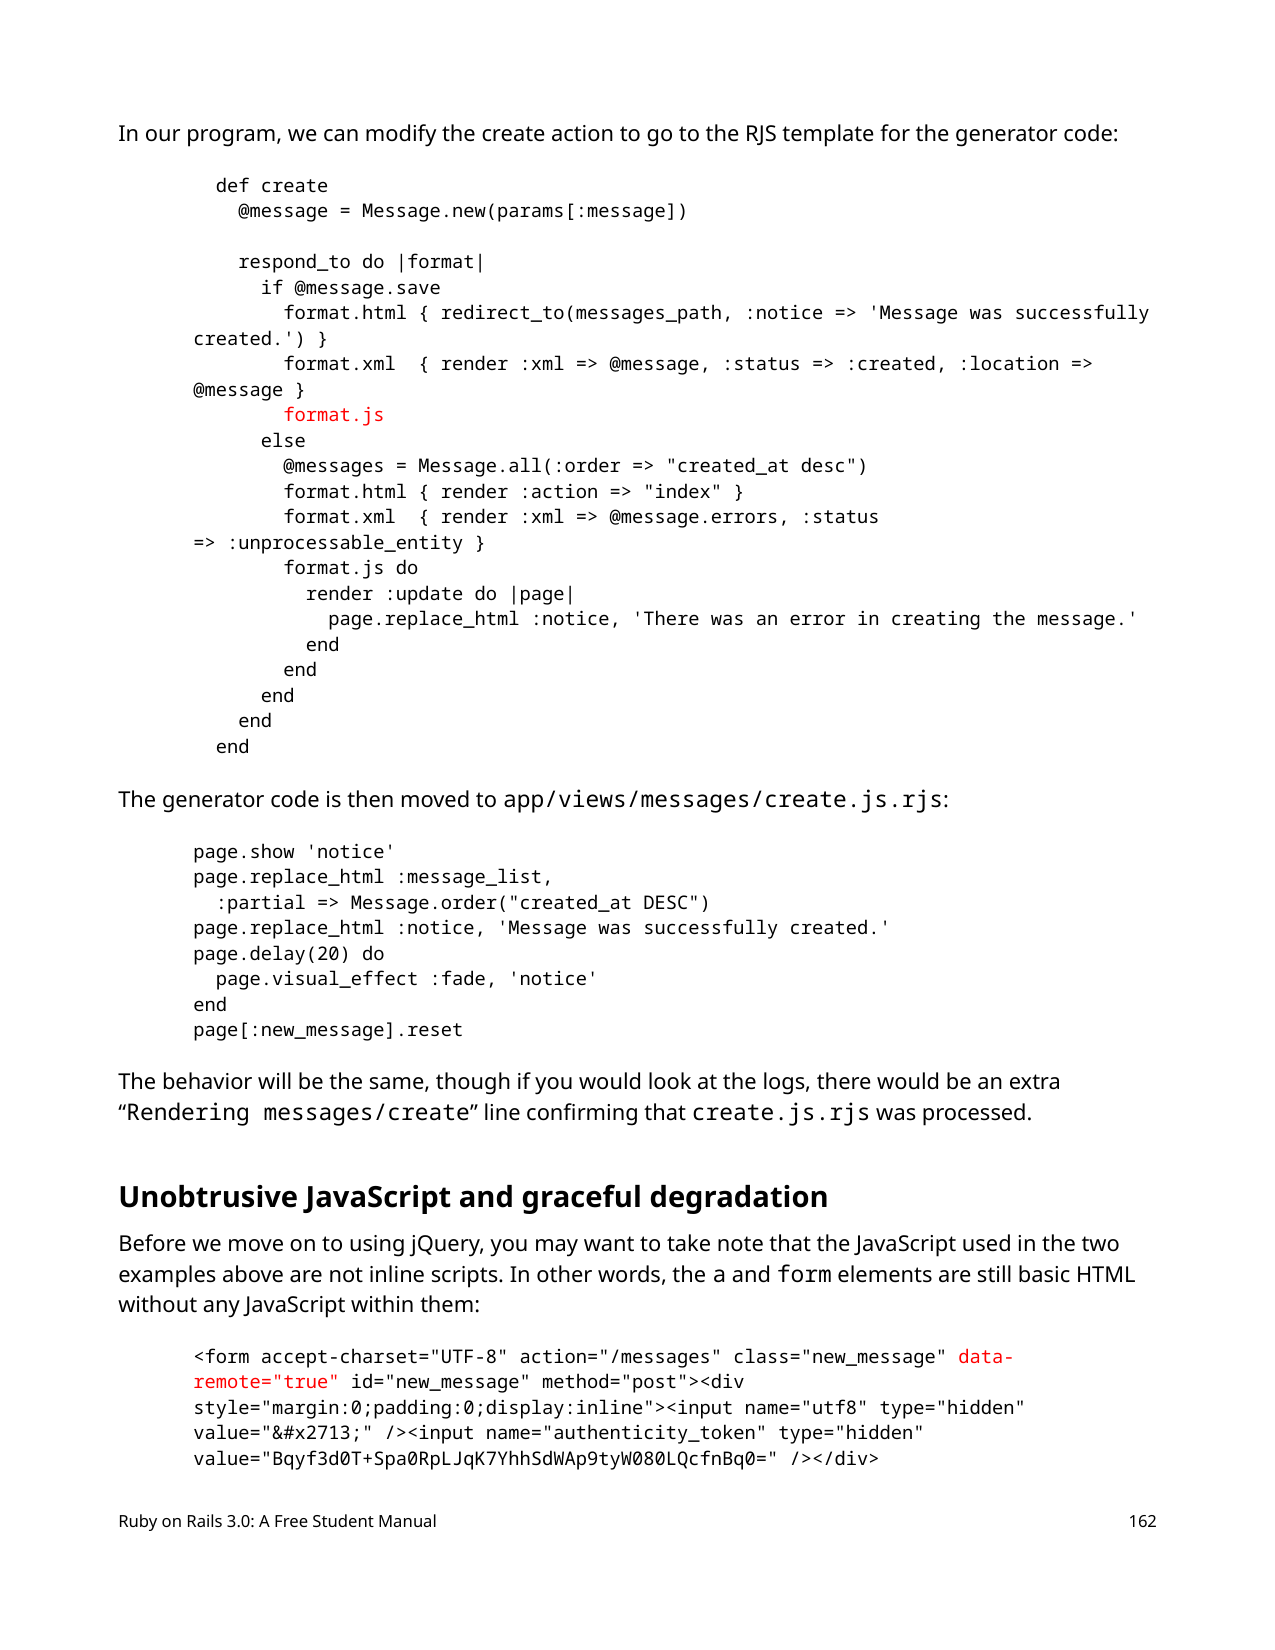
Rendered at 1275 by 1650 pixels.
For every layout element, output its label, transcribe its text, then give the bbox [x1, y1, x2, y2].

text Before we move on to using jQuery, you may want to take note that the JavaScript used in the two examples above are not inline scripts. In other words, the a and form elements are still basic HTML without any JavaScript within them: [118, 1228, 1157, 1319]
text In our program, we can modify the create action to go to the RJS template for the generator code: [118, 118, 1157, 148]
text The generator code is then moved to app/views/messages/create.js.rjs: [118, 783, 1157, 814]
text <form accept-charset="UTF-8" action="/messages" class="new_message" data-remote="true" id="new_message" method="post"><div style="margin:0;padding:0;display:inline"><input name="utf8" type="hidden" value="&#x2713;" /><input name="authenticity_token" type="hidden" value="Bqyf3d0T+Spa0RpLJqK7YhhSdWAp9tyW080LQcfnBq0=" /></div> [193, 1343, 1157, 1471]
text The behavior will be the same, though if you would look at the logs, there would be an extra “Rendering messages/create” line confirming that create.js.rjs was processed. [118, 1066, 1157, 1127]
text def create @message = Message.new(params[:message]) respond_to do |format| if @message.save format.html { redirect_to(messages_path, :notice => 'Message was successfully created.') } format.xml { render :xml => @message, :status => :created, :location => @message } format.js else @messages = Message.all(:order => "created_at desc") format.html { render :action => "index" } format.xml { render :xml => @message.errors, :status => :unprocessable_entity } format.js do render :update do |page| page.replace_html :notice, 'There was an error in creating the message.' end end end end end [193, 172, 1157, 759]
text page.show 'notice' page.replace_html :message_list, :partial => Message.order("created_at DESC") page.replace_html :notice, 'Message was successfully created.' page.delay(20) do page.visual_effect :fade, 'notice' end page[:new_message].reset [193, 838, 1157, 1042]
subtitle Unobtrusive JavaScript and graceful degradation [118, 1176, 1157, 1216]
